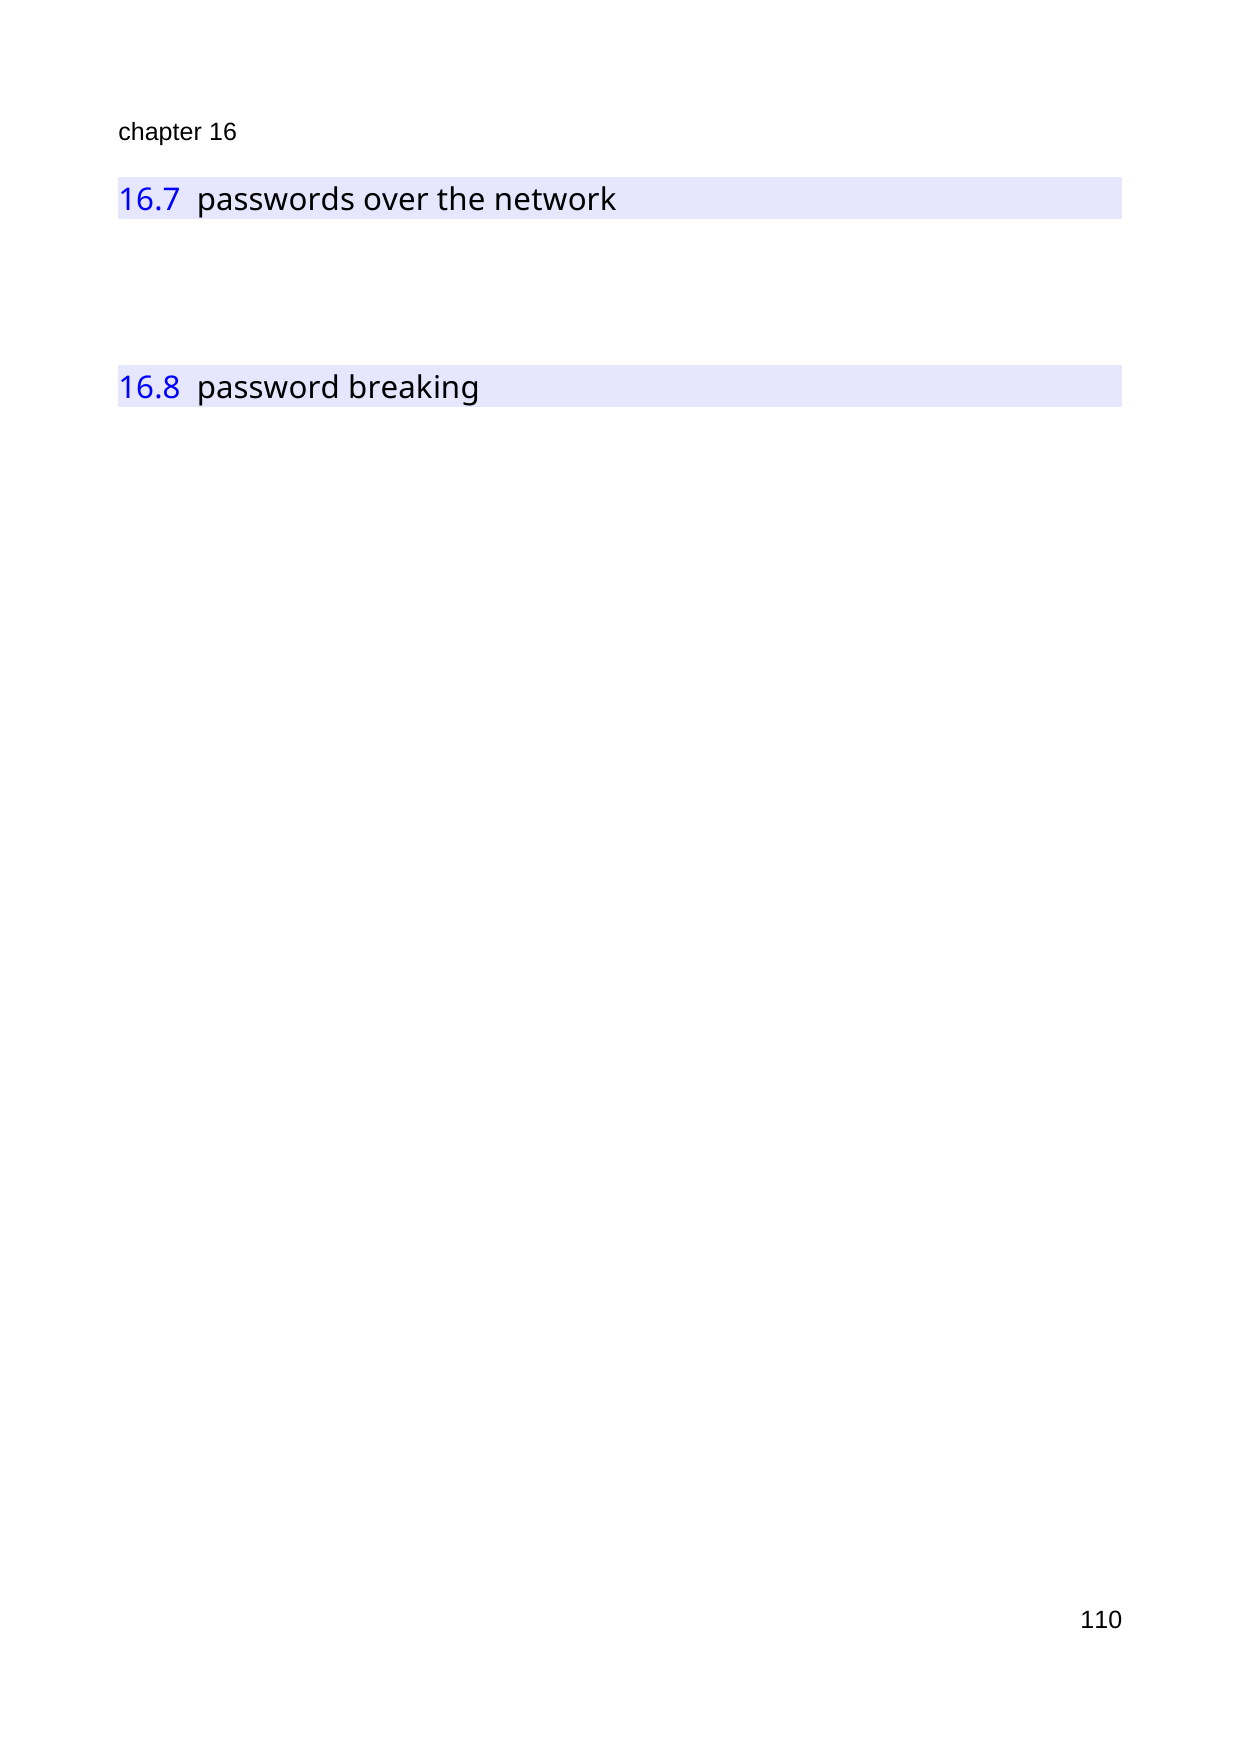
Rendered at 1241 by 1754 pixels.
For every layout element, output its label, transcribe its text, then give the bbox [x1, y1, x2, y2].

subtitle passwords over the network [118, 177, 1122, 219]
subtitle password breaking [118, 365, 1122, 407]
